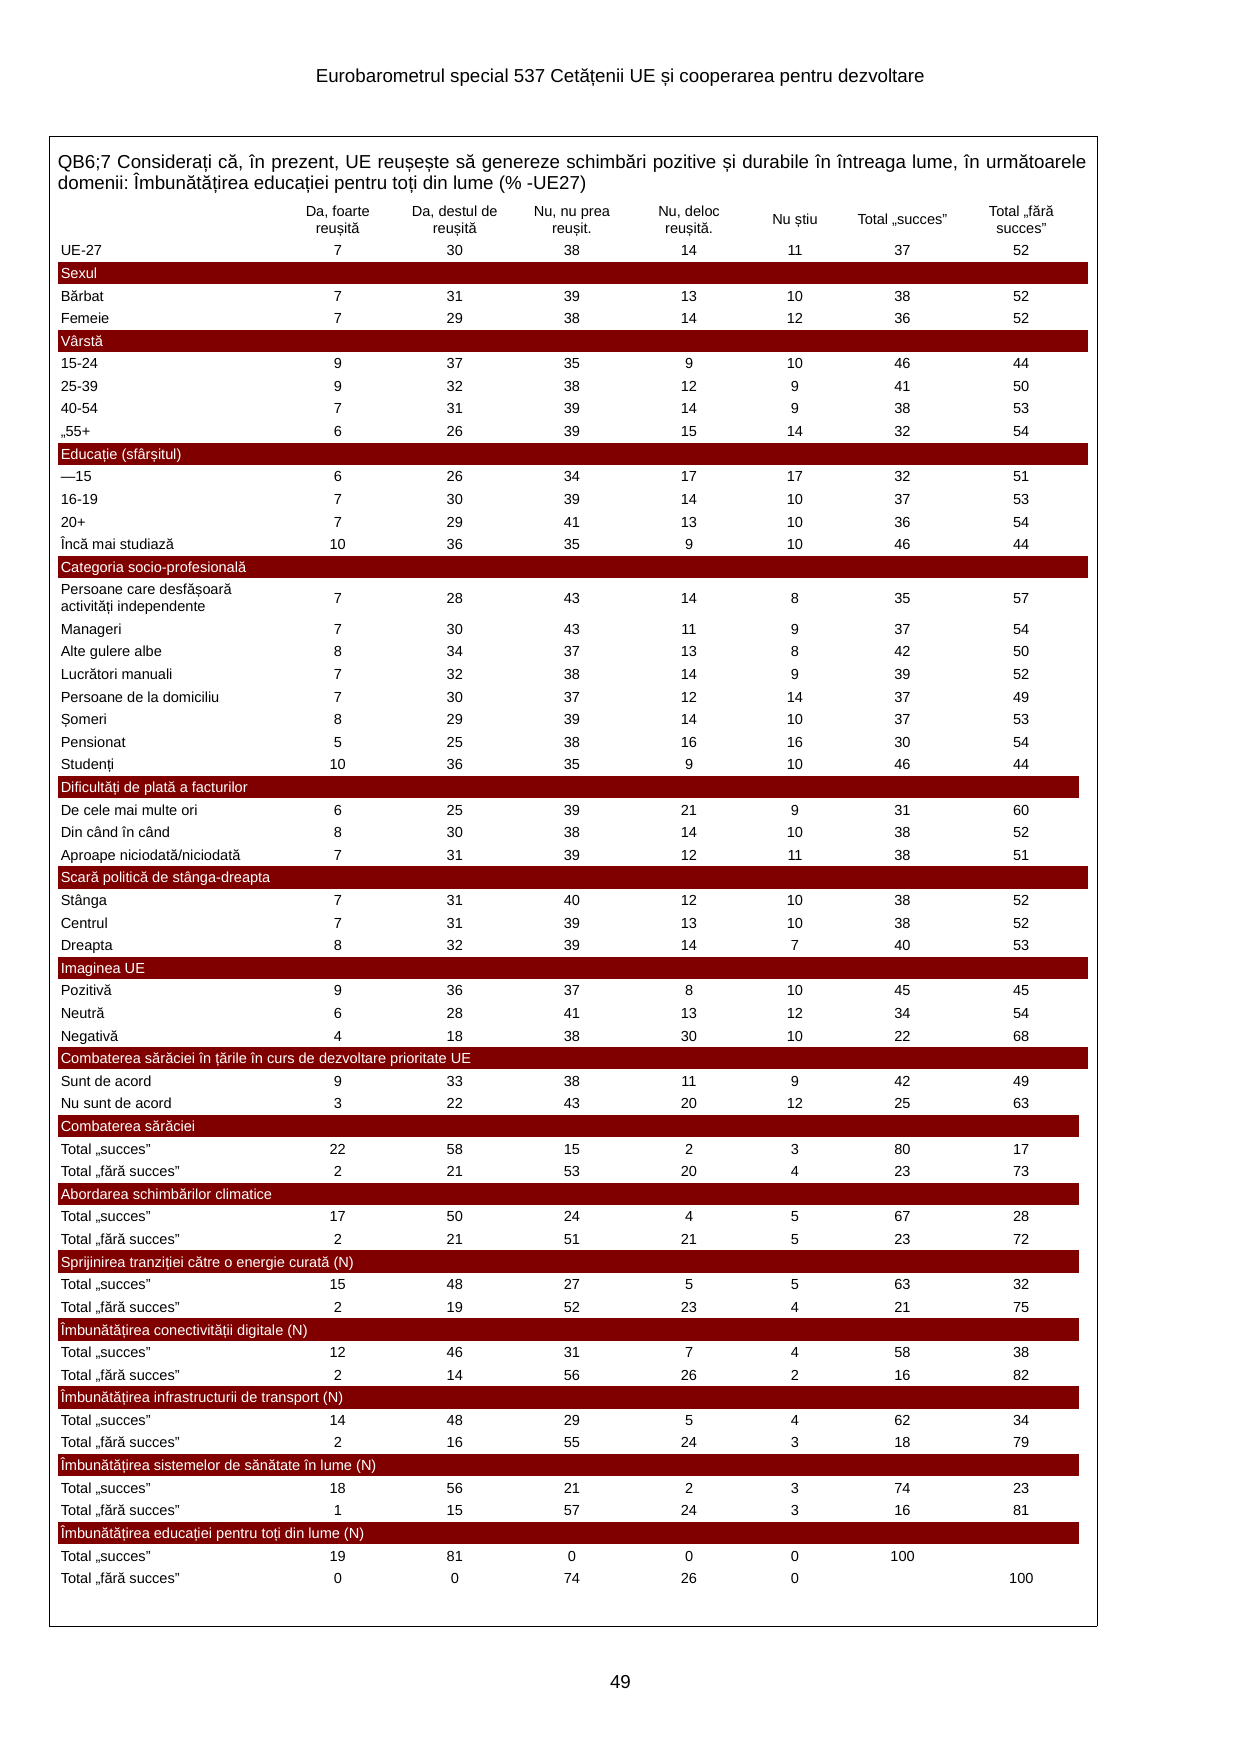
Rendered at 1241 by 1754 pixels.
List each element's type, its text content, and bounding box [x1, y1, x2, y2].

table_header Nu, nu prea reușit. [513, 200, 630, 239]
table_cell 37 [396, 352, 513, 375]
table_cell 14 [747, 420, 842, 442]
table_header Total „fără succes” [963, 200, 1079, 239]
table_cell 8 [279, 934, 396, 957]
table_cell 38 [513, 663, 630, 685]
table_cell 0 [279, 1567, 396, 1589]
table_cell Total „succes” [58, 1138, 279, 1160]
table_cell 7 [279, 284, 396, 307]
table_cell 3 [747, 1431, 842, 1454]
table_cell 58 [396, 1138, 513, 1160]
table_cell 81 [963, 1499, 1079, 1522]
table_cell 14 [630, 708, 747, 731]
table_cell [1080, 1386, 1088, 1409]
table_cell 100 [963, 1567, 1079, 1589]
table_cell [1080, 1273, 1088, 1296]
table_cell 5 [747, 1273, 842, 1296]
table_cell 23 [630, 1296, 747, 1318]
table_cell Imaginea UE [58, 957, 1088, 979]
table_cell Femeie [58, 307, 279, 329]
table_cell 10 [747, 352, 842, 375]
table_cell 38 [842, 821, 962, 843]
table_cell [1080, 1160, 1088, 1183]
table_cell 50 [963, 640, 1079, 663]
table_cell 30 [630, 1024, 747, 1047]
table_cell [1080, 1454, 1088, 1476]
table_cell Lucrători manuali [58, 663, 279, 685]
table_cell 30 [396, 821, 513, 843]
table_cell UE-27 [58, 239, 279, 262]
table_cell 52 [963, 239, 1079, 262]
table_cell 14 [396, 1364, 513, 1386]
table_cell 21 [396, 1228, 513, 1250]
table_cell 17 [630, 465, 747, 488]
table_header Nu, deloc reușită. [630, 200, 747, 239]
table_cell 8 [747, 578, 842, 617]
table_cell 10 [279, 753, 396, 776]
table_cell 23 [842, 1228, 962, 1250]
table_cell 37 [513, 685, 630, 708]
table_cell 37 [513, 640, 630, 663]
table_cell [1080, 911, 1088, 934]
table_cell 30 [842, 731, 962, 753]
table_cell [1080, 1431, 1088, 1454]
table_cell [1080, 1024, 1088, 1047]
table_cell Îmbunătățirea sistemelor de sănătate în lume (N) [58, 1454, 1079, 1476]
table_cell 16 [630, 731, 747, 753]
table_cell [1080, 1567, 1088, 1589]
table_cell 43 [513, 618, 630, 640]
table_cell Total „fără succes” [58, 1499, 279, 1522]
table_cell 31 [396, 844, 513, 866]
table_cell 56 [513, 1364, 630, 1386]
table_cell 15 [396, 1499, 513, 1522]
table_cell [1080, 889, 1088, 911]
table_cell 14 [630, 488, 747, 510]
table_cell 34 [842, 1002, 962, 1024]
table_cell 31 [396, 284, 513, 307]
table_cell 20+ [58, 510, 279, 533]
table_cell —15 [58, 465, 279, 488]
table_cell 37 [842, 708, 962, 731]
table_cell 43 [513, 1092, 630, 1115]
table_cell 14 [630, 821, 747, 843]
table_cell 9 [279, 352, 396, 375]
table_cell 63 [963, 1092, 1079, 1115]
table_cell Îmbunătățirea conectivității digitale (N) [58, 1318, 1079, 1341]
table_cell 34 [963, 1409, 1079, 1431]
table_cell 5 [747, 1205, 842, 1228]
table_cell [1080, 640, 1088, 663]
table_cell 7 [279, 911, 396, 934]
table_cell 7 [279, 239, 396, 262]
table_cell 54 [963, 731, 1079, 753]
table_cell Total „fără succes” [58, 1296, 279, 1318]
table_cell 24 [630, 1431, 747, 1454]
table_header Nu știu [747, 200, 842, 239]
table_cell [1080, 1250, 1088, 1273]
table_cell 14 [747, 685, 842, 708]
table_cell 40 [513, 889, 630, 911]
table_cell [1080, 1522, 1088, 1544]
table_cell 37 [842, 239, 962, 262]
table_cell 12 [630, 375, 747, 397]
table_cell 32 [396, 663, 513, 685]
table_cell Vârstă [58, 330, 1088, 352]
table_cell Total „fără succes” [58, 1160, 279, 1183]
table_cell 14 [630, 663, 747, 685]
table_cell 31 [842, 798, 962, 821]
table_cell Șomeri [58, 708, 279, 731]
table_cell Sunt de acord [58, 1070, 279, 1092]
table_cell 67 [842, 1205, 962, 1228]
table_cell 14 [279, 1409, 396, 1431]
table_cell 53 [963, 397, 1079, 420]
table_cell 79 [963, 1431, 1079, 1454]
table_cell Total „succes” [58, 1341, 279, 1363]
table_cell 45 [963, 979, 1079, 1002]
table_cell 39 [513, 488, 630, 510]
table_cell 13 [630, 284, 747, 307]
table_cell [1080, 284, 1088, 307]
table_cell 46 [842, 352, 962, 375]
table_cell 73 [963, 1160, 1079, 1183]
table_cell 52 [963, 663, 1079, 685]
table_cell Îmbunătățirea educației pentru toți din lume (N) [58, 1522, 1079, 1544]
table_cell 16-19 [58, 488, 279, 510]
table_cell 29 [513, 1409, 630, 1431]
table_cell 21 [630, 1228, 747, 1250]
table_cell 9 [630, 753, 747, 776]
table_cell [1080, 352, 1088, 375]
table_cell 7 [630, 1341, 747, 1363]
table_cell Total „fără succes” [58, 1567, 279, 1589]
table_cell 26 [396, 420, 513, 442]
table_cell 9 [747, 798, 842, 821]
table_cell 9 [747, 375, 842, 397]
table_cell 40-54 [58, 397, 279, 420]
table_cell 10 [279, 533, 396, 556]
table_cell 57 [963, 578, 1079, 617]
table_cell 20 [630, 1092, 747, 1115]
table_cell 10 [747, 510, 842, 533]
table_cell Neutră [58, 1002, 279, 1024]
table_cell 33 [396, 1070, 513, 1092]
table_cell 9 [630, 352, 747, 375]
table_cell 16 [747, 731, 842, 753]
table_cell 39 [513, 934, 630, 957]
table_cell 24 [630, 1499, 747, 1522]
table_cell Combaterea sărăciei [58, 1115, 1079, 1137]
table_cell 38 [842, 889, 962, 911]
table_cell 39 [842, 663, 962, 685]
table_cell 39 [513, 397, 630, 420]
table_cell [1080, 1499, 1088, 1522]
table_cell [1080, 798, 1088, 821]
table_cell 39 [513, 420, 630, 442]
table_cell 4 [747, 1160, 842, 1183]
table_cell 26 [630, 1567, 747, 1589]
table_cell Încă mai studiază [58, 533, 279, 556]
table_cell 54 [963, 618, 1079, 640]
table_cell 12 [630, 685, 747, 708]
table_cell 38 [513, 239, 630, 262]
table_cell 40 [842, 934, 962, 957]
table_cell 32 [396, 375, 513, 397]
table_cell 9 [279, 375, 396, 397]
table_cell 9 [279, 979, 396, 1002]
table_cell [1080, 1364, 1088, 1386]
table_cell 12 [747, 1002, 842, 1024]
table_cell Centrul [58, 911, 279, 934]
text QB6;7 Considerați că, în prezent, UE reușește să genereze schimbări pozitive și durabile în întreaga lume, în următoarele domenii: Îmbunătățirea educației pentru toți din lume (% -UE27) [58, 151, 1088, 194]
table_cell 9 [747, 618, 842, 640]
table_cell 37 [513, 979, 630, 1002]
table_cell 26 [396, 465, 513, 488]
table_cell Total „succes” [58, 1205, 279, 1228]
table_cell 36 [396, 979, 513, 1002]
table_cell 54 [963, 510, 1079, 533]
table_cell 12 [630, 844, 747, 866]
table_cell [1080, 375, 1088, 397]
table_cell [1080, 239, 1088, 262]
table_cell 2 [279, 1228, 396, 1250]
table_cell 46 [842, 533, 962, 556]
table_cell Pensionat [58, 731, 279, 753]
table_cell [1080, 776, 1088, 798]
table_cell Nu sunt de acord [58, 1092, 279, 1115]
table_cell 14 [630, 307, 747, 329]
table_cell 0 [747, 1567, 842, 1589]
table_cell 7 [279, 307, 396, 329]
table_cell 42 [842, 1070, 962, 1092]
table_cell 6 [279, 420, 396, 442]
table_cell 30 [396, 488, 513, 510]
table_cell 10 [747, 284, 842, 307]
table_cell 2 [279, 1431, 396, 1454]
table_cell De cele mai multe ori [58, 798, 279, 821]
table_cell 38 [513, 375, 630, 397]
table_cell [842, 1567, 962, 1589]
table_cell 25-39 [58, 375, 279, 397]
table_cell 4 [747, 1341, 842, 1363]
table_cell 28 [963, 1205, 1079, 1228]
table_cell 45 [842, 979, 962, 1002]
table_cell 14 [630, 239, 747, 262]
table_cell 22 [396, 1092, 513, 1115]
table_cell [1080, 1183, 1088, 1205]
table_header Da, destul de reușită [396, 200, 513, 239]
table_cell [1080, 1138, 1088, 1160]
table_cell [1080, 510, 1088, 533]
table_cell 5 [747, 1228, 842, 1250]
table_cell [1080, 397, 1088, 420]
table_cell 75 [963, 1296, 1079, 1318]
table_cell 52 [513, 1296, 630, 1318]
table_cell 46 [842, 753, 962, 776]
table_cell [963, 1544, 1079, 1567]
table_cell 10 [747, 533, 842, 556]
table_cell 52 [963, 821, 1079, 843]
table_cell 28 [396, 1002, 513, 1024]
table_cell 18 [279, 1476, 396, 1499]
table_cell 18 [842, 1431, 962, 1454]
table_cell 11 [630, 1070, 747, 1092]
table_cell 53 [513, 1160, 630, 1183]
table_cell 13 [630, 1002, 747, 1024]
table_cell 55 [513, 1431, 630, 1454]
table_cell 16 [842, 1499, 962, 1522]
table_cell 72 [963, 1228, 1079, 1250]
table_cell 12 [630, 889, 747, 911]
table_cell 53 [963, 708, 1079, 731]
table_cell 35 [513, 753, 630, 776]
table_cell 19 [396, 1296, 513, 1318]
table_cell 48 [396, 1273, 513, 1296]
table_cell [1080, 1296, 1088, 1318]
table_cell 41 [842, 375, 962, 397]
table_cell 31 [513, 1341, 630, 1363]
table_cell 52 [963, 911, 1079, 934]
table_cell 41 [513, 1002, 630, 1024]
table_cell 12 [747, 1092, 842, 1115]
table_cell [1080, 1544, 1088, 1567]
table_cell Total „fără succes” [58, 1431, 279, 1454]
table_cell 18 [396, 1024, 513, 1047]
table_cell [1080, 465, 1088, 488]
table_cell 7 [279, 685, 396, 708]
table_cell 32 [396, 934, 513, 957]
table_cell 49 [963, 1070, 1079, 1092]
table_cell 7 [279, 618, 396, 640]
table_cell 14 [630, 578, 747, 617]
table_cell 26 [630, 1364, 747, 1386]
table_cell 60 [963, 798, 1079, 821]
table_cell 39 [513, 708, 630, 731]
table_cell [1080, 1318, 1088, 1341]
table_cell 39 [513, 798, 630, 821]
table_cell 46 [396, 1341, 513, 1363]
table_cell 51 [963, 844, 1079, 866]
table_cell 14 [630, 397, 747, 420]
table_cell 25 [396, 731, 513, 753]
table_cell 51 [963, 465, 1079, 488]
table_cell 32 [963, 1273, 1079, 1296]
table_cell 15 [279, 1273, 396, 1296]
table_cell 38 [842, 397, 962, 420]
table_header [58, 200, 279, 239]
table_cell Studenți [58, 753, 279, 776]
table_cell 3 [747, 1138, 842, 1160]
table_cell 53 [963, 934, 1079, 957]
table_cell 3 [747, 1476, 842, 1499]
table_cell 42 [842, 640, 962, 663]
table_cell 50 [396, 1205, 513, 1228]
table_cell 19 [279, 1544, 396, 1567]
table_cell 74 [513, 1567, 630, 1589]
table_cell 7 [279, 510, 396, 533]
table_cell 3 [747, 1499, 842, 1522]
table_cell 2 [279, 1364, 396, 1386]
table_cell 10 [747, 821, 842, 843]
table_cell Stânga [58, 889, 279, 911]
table_cell 10 [747, 753, 842, 776]
table_cell 41 [513, 510, 630, 533]
table_cell 0 [396, 1567, 513, 1589]
table_cell 21 [842, 1296, 962, 1318]
table_cell 3 [279, 1092, 396, 1115]
table_cell 36 [842, 510, 962, 533]
table_cell 4 [747, 1409, 842, 1431]
table_cell Scară politică de stânga-dreapta [58, 866, 1088, 889]
table_cell [1080, 934, 1088, 957]
table_cell Categoria socio-profesională [58, 556, 1088, 578]
table_cell 9 [747, 397, 842, 420]
table_cell 34 [513, 465, 630, 488]
table_cell 22 [279, 1138, 396, 1160]
table_cell 30 [396, 239, 513, 262]
table_cell [1080, 420, 1088, 442]
table_cell 13 [630, 911, 747, 934]
table_cell 39 [513, 911, 630, 934]
table_cell 6 [279, 798, 396, 821]
table_cell 12 [279, 1341, 396, 1363]
table_cell 57 [513, 1499, 630, 1522]
table_cell 34 [396, 640, 513, 663]
table_cell 35 [842, 578, 962, 617]
table_cell Abordarea schimbărilor climatice [58, 1183, 1079, 1205]
table_cell [1080, 731, 1088, 753]
table_cell 58 [842, 1341, 962, 1363]
table_cell 8 [279, 640, 396, 663]
table_cell 62 [842, 1409, 962, 1431]
table_cell [1080, 663, 1088, 685]
table_cell [1080, 578, 1088, 617]
table_cell [1080, 979, 1088, 1002]
table_cell Total „fără succes” [58, 1364, 279, 1386]
table_cell 38 [963, 1341, 1079, 1363]
table_cell 82 [963, 1364, 1079, 1386]
table_cell Total „succes” [58, 1409, 279, 1431]
table_cell 11 [747, 239, 842, 262]
table_cell 35 [513, 533, 630, 556]
table_cell 44 [963, 533, 1079, 556]
table_cell [1080, 307, 1088, 329]
table_cell Bărbat [58, 284, 279, 307]
table_cell 28 [396, 578, 513, 617]
table_header Da, foarte reușită [279, 200, 396, 239]
table_cell „55+ [58, 420, 279, 442]
table_cell 30 [396, 685, 513, 708]
table_cell 10 [747, 911, 842, 934]
table_cell Total „succes” [58, 1273, 279, 1296]
table_cell [1080, 1409, 1088, 1431]
table_cell 0 [513, 1544, 630, 1567]
table_header Total „succes” [842, 200, 962, 239]
table_cell 1 [279, 1499, 396, 1522]
table_header [1080, 200, 1088, 239]
table_cell [1080, 753, 1088, 776]
table_cell 38 [842, 284, 962, 307]
table_cell 2 [279, 1296, 396, 1318]
table_cell 36 [396, 533, 513, 556]
table_cell [1080, 1002, 1088, 1024]
table_cell Educație (sfârșitul) [58, 443, 1088, 465]
table_cell Alte gulere albe [58, 640, 279, 663]
table_cell 8 [279, 821, 396, 843]
table_cell 51 [513, 1228, 630, 1250]
table_cell 27 [513, 1273, 630, 1296]
table_cell 49 [963, 685, 1079, 708]
table_cell Combaterea sărăciei în țările în curs de dezvoltare prioritate UE [58, 1047, 1088, 1069]
table_cell 52 [963, 307, 1079, 329]
table_cell 38 [842, 844, 962, 866]
table_cell 81 [396, 1544, 513, 1567]
table_cell 54 [963, 1002, 1079, 1024]
table_cell 31 [396, 889, 513, 911]
table_cell [1080, 821, 1088, 843]
table_cell 15-24 [58, 352, 279, 375]
table_cell Îmbunătățirea infrastructurii de transport (N) [58, 1386, 1079, 1409]
table_cell 29 [396, 708, 513, 731]
table_cell 2 [630, 1476, 747, 1499]
table_cell 38 [513, 1070, 630, 1092]
table_cell 2 [630, 1138, 747, 1160]
table_cell 32 [842, 420, 962, 442]
table_cell 7 [279, 844, 396, 866]
table_cell Persoane de la domiciliu [58, 685, 279, 708]
table_cell 15 [513, 1138, 630, 1160]
table_cell Total „fără succes” [58, 1228, 279, 1250]
table_cell 25 [396, 798, 513, 821]
table_cell 4 [279, 1024, 396, 1047]
table_cell 32 [842, 465, 962, 488]
table_cell 16 [842, 1364, 962, 1386]
table_cell 7 [279, 578, 396, 617]
table_cell 53 [963, 488, 1079, 510]
table_cell 56 [396, 1476, 513, 1499]
table_cell 17 [747, 465, 842, 488]
table_cell [1080, 1070, 1088, 1092]
table_cell [1080, 1228, 1088, 1250]
table_cell 9 [747, 1070, 842, 1092]
table_cell Dificultăți de plată a facturilor [58, 776, 1079, 798]
table_cell 48 [396, 1409, 513, 1431]
table_cell [1080, 844, 1088, 866]
table_cell 17 [279, 1205, 396, 1228]
table_cell 12 [747, 307, 842, 329]
table_cell 6 [279, 1002, 396, 1024]
table_cell 74 [842, 1476, 962, 1499]
table_cell 5 [630, 1273, 747, 1296]
table_cell 100 [842, 1544, 962, 1567]
table_cell Negativă [58, 1024, 279, 1047]
table_cell [1080, 1205, 1088, 1228]
table_cell Aproape niciodată/niciodată [58, 844, 279, 866]
table_cell 7 [747, 934, 842, 957]
table_cell Sprijinirea tranziției către o energie curată (N) [58, 1250, 1079, 1273]
table_cell 10 [747, 979, 842, 1002]
table_cell 38 [842, 911, 962, 934]
table_cell 54 [963, 420, 1079, 442]
table_cell Pozitivă [58, 979, 279, 1002]
table_cell 2 [747, 1364, 842, 1386]
table_cell 17 [963, 1138, 1079, 1160]
table_cell 10 [747, 889, 842, 911]
table_cell 37 [842, 618, 962, 640]
table_cell 16 [396, 1431, 513, 1454]
table_cell 10 [747, 708, 842, 731]
table_cell 29 [396, 307, 513, 329]
table_cell 52 [963, 889, 1079, 911]
table_cell 5 [279, 731, 396, 753]
table_cell 8 [279, 708, 396, 731]
table_cell Manageri [58, 618, 279, 640]
table_cell 7 [279, 488, 396, 510]
table_cell [1080, 488, 1088, 510]
table_cell 35 [513, 352, 630, 375]
table_cell 38 [513, 307, 630, 329]
table_cell Total „succes” [58, 1544, 279, 1567]
table_cell [1080, 1341, 1088, 1363]
table_cell 21 [396, 1160, 513, 1183]
table_cell 21 [513, 1476, 630, 1499]
table_cell 22 [842, 1024, 962, 1047]
table_cell [1080, 1115, 1088, 1137]
table_cell 20 [630, 1160, 747, 1183]
table_cell 23 [963, 1476, 1079, 1499]
table_cell 24 [513, 1205, 630, 1228]
table_cell 13 [630, 510, 747, 533]
table_cell 36 [396, 753, 513, 776]
table_cell Din când în când [58, 821, 279, 843]
table_cell Sexul [58, 262, 1088, 284]
table_cell 36 [842, 307, 962, 329]
table_cell 38 [513, 821, 630, 843]
table_cell Persoane care desfășoară activități independente [58, 578, 279, 617]
table_cell 52 [963, 284, 1079, 307]
table_cell 11 [747, 844, 842, 866]
table_cell [1080, 708, 1088, 731]
table_cell 10 [747, 488, 842, 510]
table_cell 9 [630, 533, 747, 556]
table_cell 44 [963, 753, 1079, 776]
table_cell 7 [279, 663, 396, 685]
table_cell 0 [630, 1544, 747, 1567]
table_cell 15 [630, 420, 747, 442]
table_cell 11 [630, 618, 747, 640]
table_cell [1080, 533, 1088, 556]
table_cell 63 [842, 1273, 962, 1296]
table_cell 39 [513, 284, 630, 307]
table_cell 14 [630, 934, 747, 957]
table_cell [1080, 685, 1088, 708]
table_cell 10 [747, 1024, 842, 1047]
table_cell 6 [279, 465, 396, 488]
table_cell 5 [630, 1409, 747, 1431]
table_cell 39 [513, 844, 630, 866]
table_cell 0 [747, 1544, 842, 1567]
table_cell 43 [513, 578, 630, 617]
table_cell 7 [279, 889, 396, 911]
table_cell 7 [279, 397, 396, 420]
table_cell 30 [396, 618, 513, 640]
table_cell 4 [630, 1205, 747, 1228]
table_cell 2 [279, 1160, 396, 1183]
table_cell Dreapta [58, 934, 279, 957]
table_cell 31 [396, 911, 513, 934]
table_cell 50 [963, 375, 1079, 397]
table_cell 44 [963, 352, 1079, 375]
table_cell 8 [747, 640, 842, 663]
table_cell 29 [396, 510, 513, 533]
table_cell [1080, 618, 1088, 640]
table_cell 4 [747, 1296, 842, 1318]
table_cell 8 [630, 979, 747, 1002]
table_cell 9 [279, 1070, 396, 1092]
table_cell 37 [842, 488, 962, 510]
table_cell 23 [842, 1160, 962, 1183]
table_cell [1080, 1092, 1088, 1115]
table_cell 31 [396, 397, 513, 420]
table_cell 38 [513, 1024, 630, 1047]
table_cell 13 [630, 640, 747, 663]
table_cell 80 [842, 1138, 962, 1160]
table_cell 21 [630, 798, 747, 821]
table_cell Total „succes” [58, 1476, 279, 1499]
table_cell [1080, 1476, 1088, 1499]
table_cell 68 [963, 1024, 1079, 1047]
table_cell 37 [842, 685, 962, 708]
table_cell 9 [747, 663, 842, 685]
table_cell 38 [513, 731, 630, 753]
table_cell 25 [842, 1092, 962, 1115]
